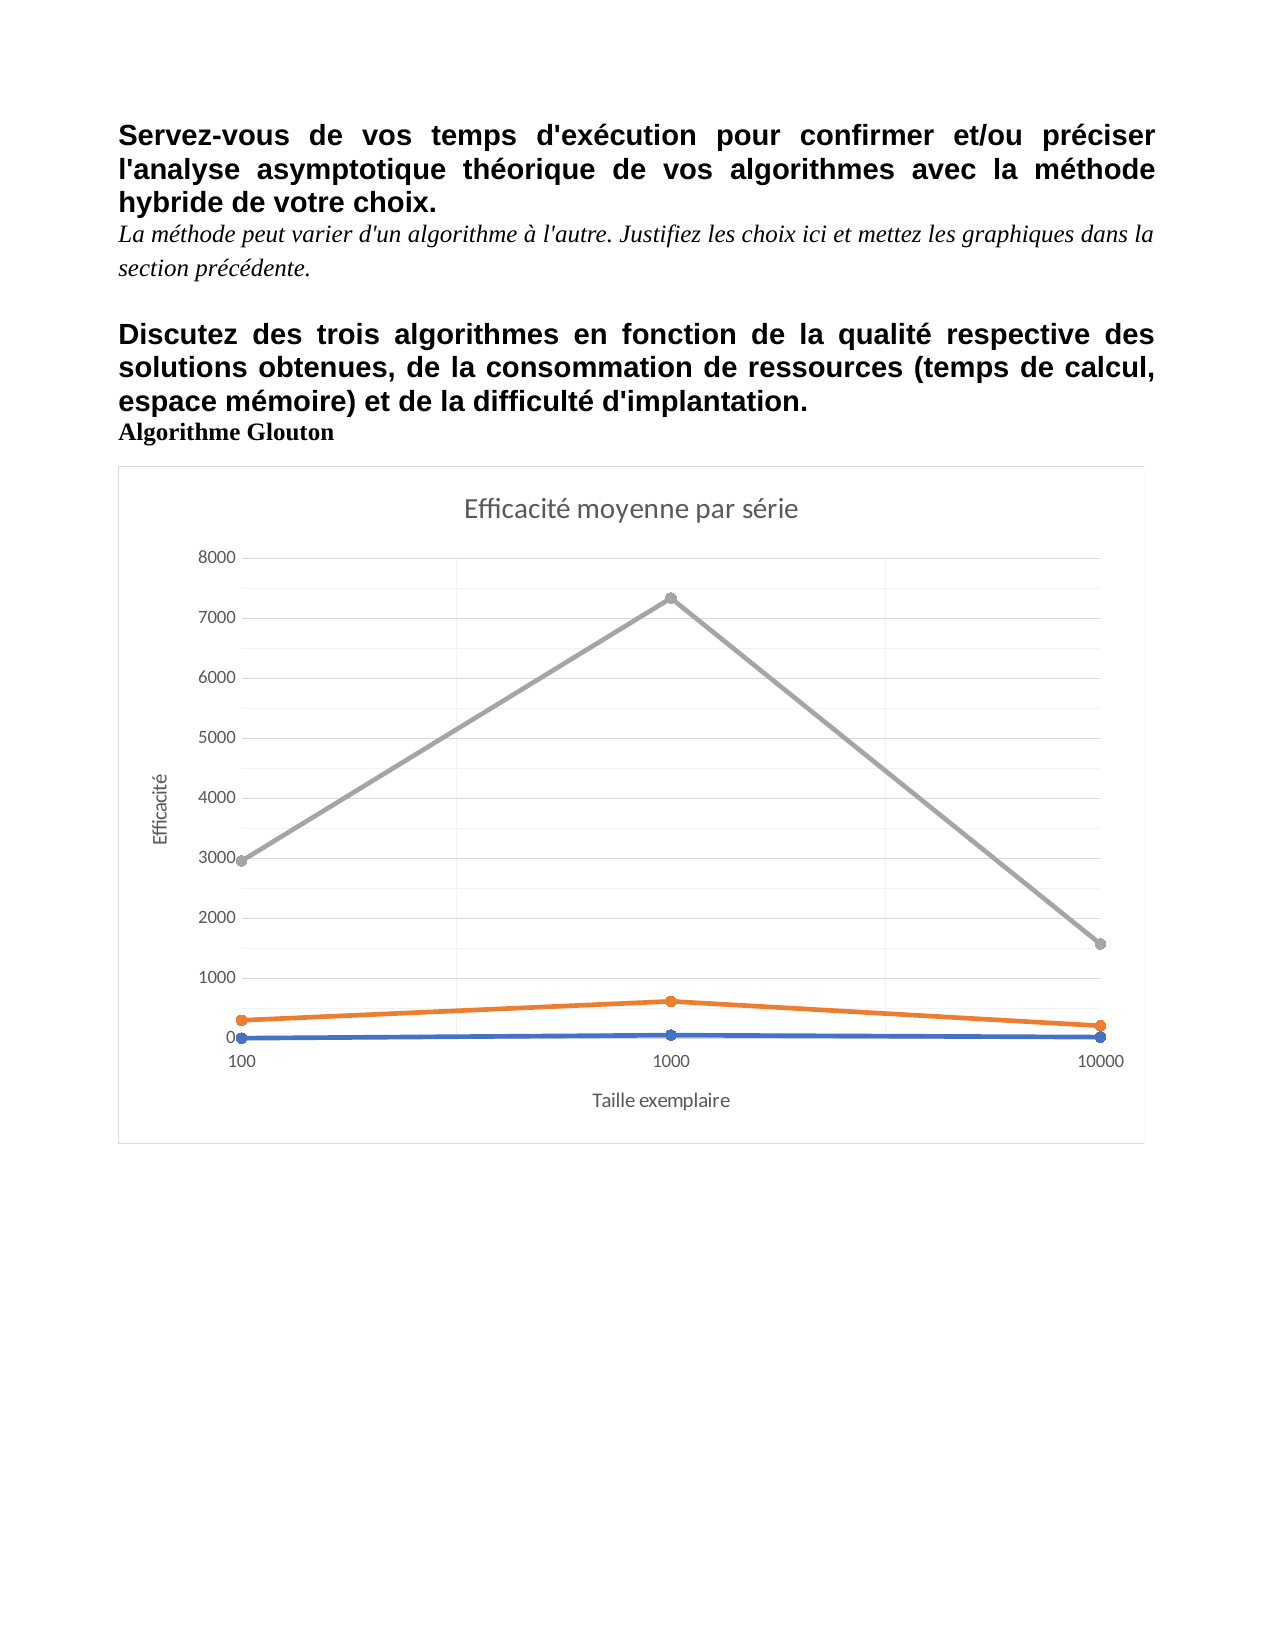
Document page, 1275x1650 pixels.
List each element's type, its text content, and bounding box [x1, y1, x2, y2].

text La méthode peut varier d'un algorithme à l'autre. Justifiez les choix ici et mettez les graphiques dans la section précédente. [118, 219, 1157, 282]
text Algorithme Glouton [118, 417, 1157, 446]
subtitle Servez-vous de vos temps d'exécution pour confirmer et/ou préciser l'analyse asymptotique théorique de vos algorithmes avec la méthode hybride de votre choix. [118, 118, 1157, 219]
subtitle Discutez des trois algorithmes en fonction de la qualité respective des solutions obtenues, de la consommation de ressources (temps de calcul, espace mémoire) et de la difficulté d'implantation. [118, 317, 1157, 417]
